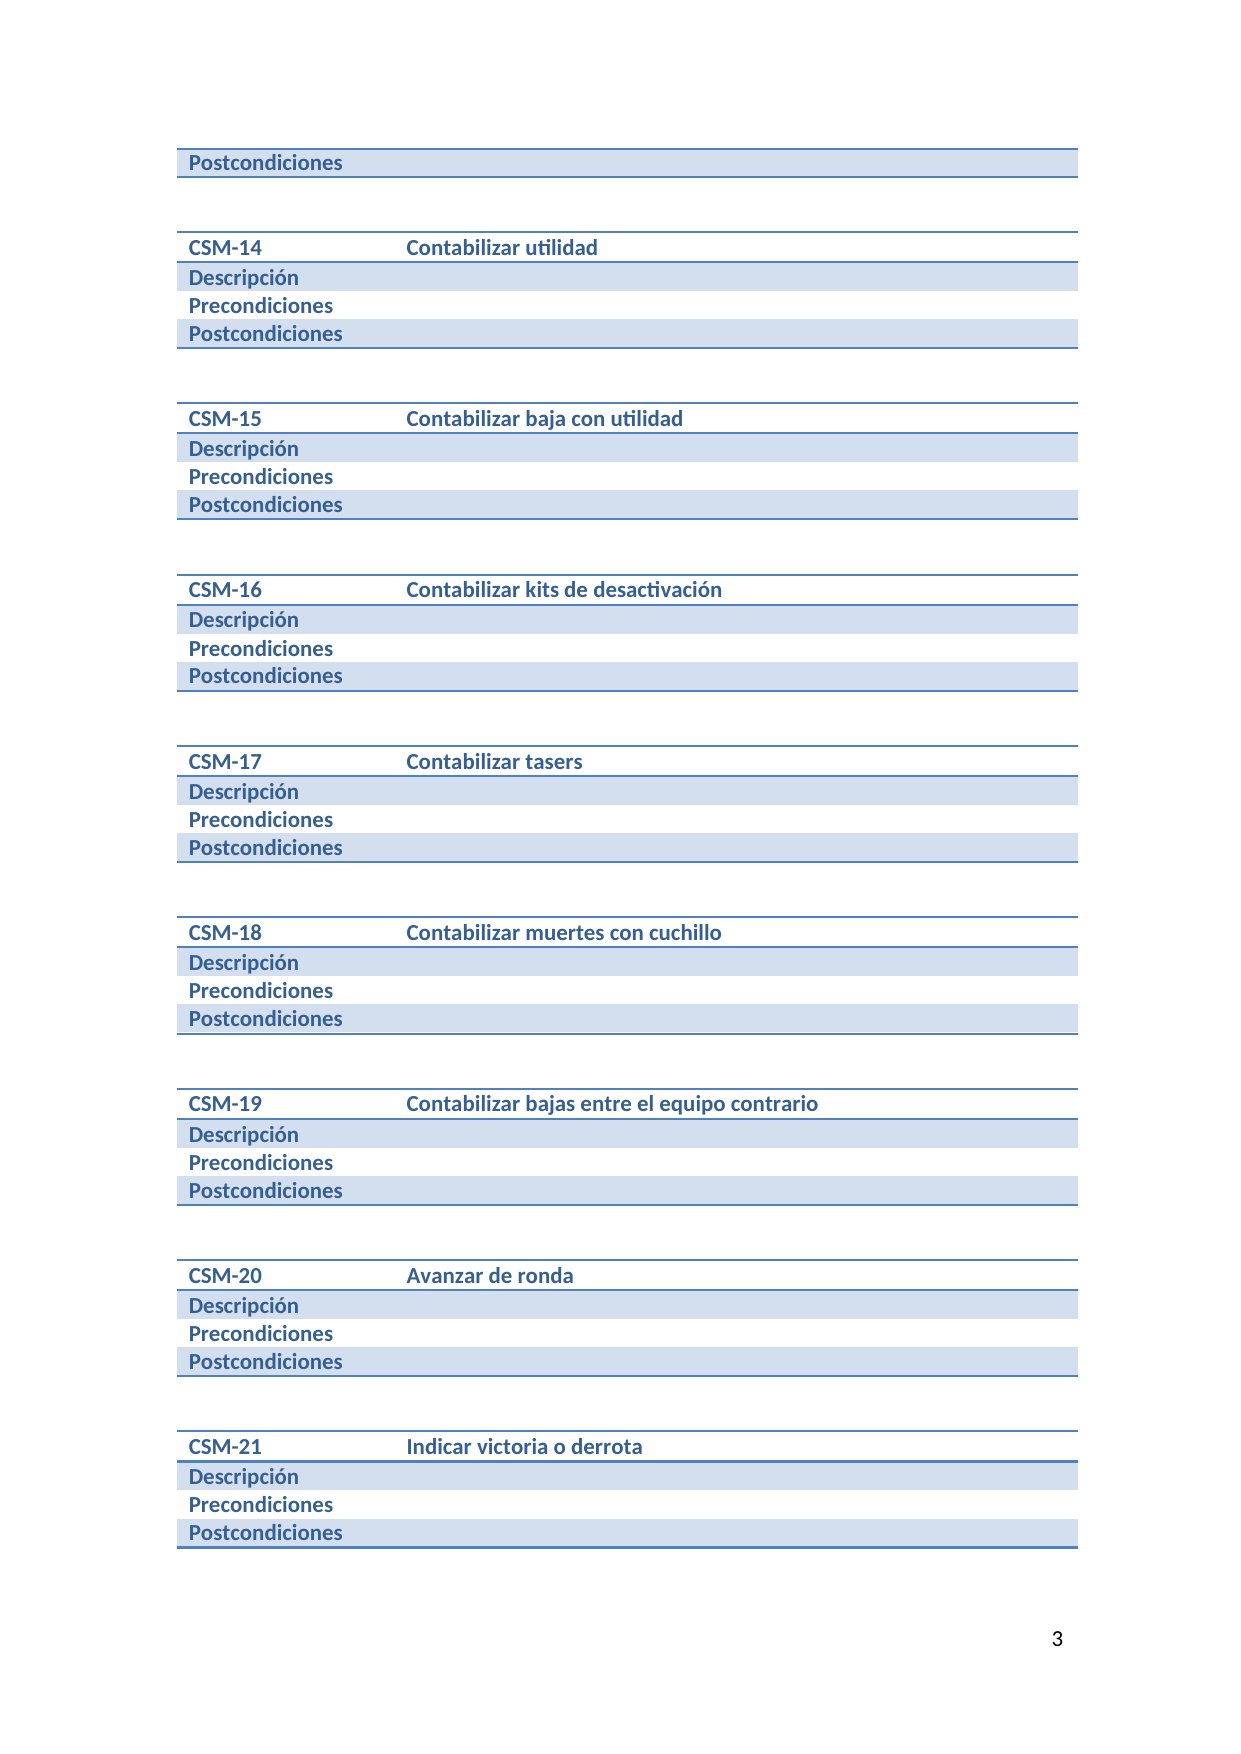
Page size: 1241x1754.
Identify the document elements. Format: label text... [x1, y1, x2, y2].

table_cell [395, 1120, 1078, 1148]
table_cell Precondiciones [177, 291, 395, 319]
table_cell [395, 1319, 1078, 1347]
table_cell [395, 263, 1078, 291]
table_cell Descripción [177, 1291, 395, 1319]
table_header Contabilizar utilidad [395, 233, 1078, 261]
table_cell Postcondiciones [177, 1176, 395, 1204]
table_cell [395, 1463, 1078, 1490]
table_header CSM-21 [177, 1432, 395, 1460]
table_cell [395, 1291, 1078, 1319]
table_cell [395, 634, 1078, 662]
table_cell Precondiciones [177, 1319, 395, 1347]
table_cell Postcondiciones [177, 662, 395, 690]
table_header Contabilizar tasers [395, 747, 1078, 775]
table_cell Precondiciones [177, 976, 395, 1004]
table_cell [395, 777, 1078, 805]
table_cell Postcondiciones [177, 319, 395, 347]
table_cell [395, 434, 1078, 462]
table_cell Postcondiciones [177, 1004, 395, 1032]
table_header Indicar victoria o derrota [395, 1432, 1078, 1460]
table_cell [395, 150, 1078, 176]
table_cell Postcondiciones [177, 1519, 395, 1546]
table_header Avanzar de ronda [395, 1261, 1078, 1289]
table_cell [395, 976, 1078, 1004]
table_cell Descripción [177, 263, 395, 291]
table_cell Descripción [177, 1120, 395, 1148]
table_cell [395, 1148, 1078, 1176]
table_header CSM-18 [177, 918, 395, 946]
table_cell Descripción [177, 434, 395, 462]
table_cell [395, 805, 1078, 833]
table_cell [395, 1347, 1078, 1375]
table_header CSM-14 [177, 233, 395, 261]
table_cell Descripción [177, 1463, 395, 1490]
table_header CSM-20 [177, 1261, 395, 1289]
table_cell [395, 1004, 1078, 1032]
table_header Contabilizar muertes con cuchillo [395, 918, 1078, 946]
table_cell [395, 1176, 1078, 1204]
table_cell Descripción [177, 948, 395, 976]
table_header Contabilizar bajas entre el equipo contrario [395, 1090, 1078, 1118]
table_cell Postcondiciones [177, 833, 395, 861]
table_cell Postcondiciones [177, 150, 395, 176]
table_cell [395, 462, 1078, 490]
table_cell [395, 1519, 1078, 1546]
table_cell [395, 1490, 1078, 1518]
table_cell Precondiciones [177, 634, 395, 662]
table_header CSM-19 [177, 1090, 395, 1118]
table_cell Precondiciones [177, 462, 395, 490]
table_header Contabilizar baja con utilidad [395, 404, 1078, 432]
table_cell Precondiciones [177, 1490, 395, 1518]
table_header CSM-17 [177, 747, 395, 775]
table_cell [395, 833, 1078, 861]
table_cell [395, 948, 1078, 976]
table_header Contabilizar kits de desactivación [395, 576, 1078, 603]
table_header CSM-15 [177, 404, 395, 432]
table_cell [395, 606, 1078, 634]
table_cell [395, 291, 1078, 319]
table_cell [395, 319, 1078, 347]
table_cell [395, 490, 1078, 518]
table_cell Postcondiciones [177, 490, 395, 518]
table_cell Descripción [177, 777, 395, 805]
table_cell Precondiciones [177, 1148, 395, 1176]
table_cell [395, 662, 1078, 690]
table_cell Descripción [177, 606, 395, 634]
table_cell Precondiciones [177, 805, 395, 833]
table_cell Postcondiciones [177, 1347, 395, 1375]
table_header CSM-16 [177, 576, 395, 603]
